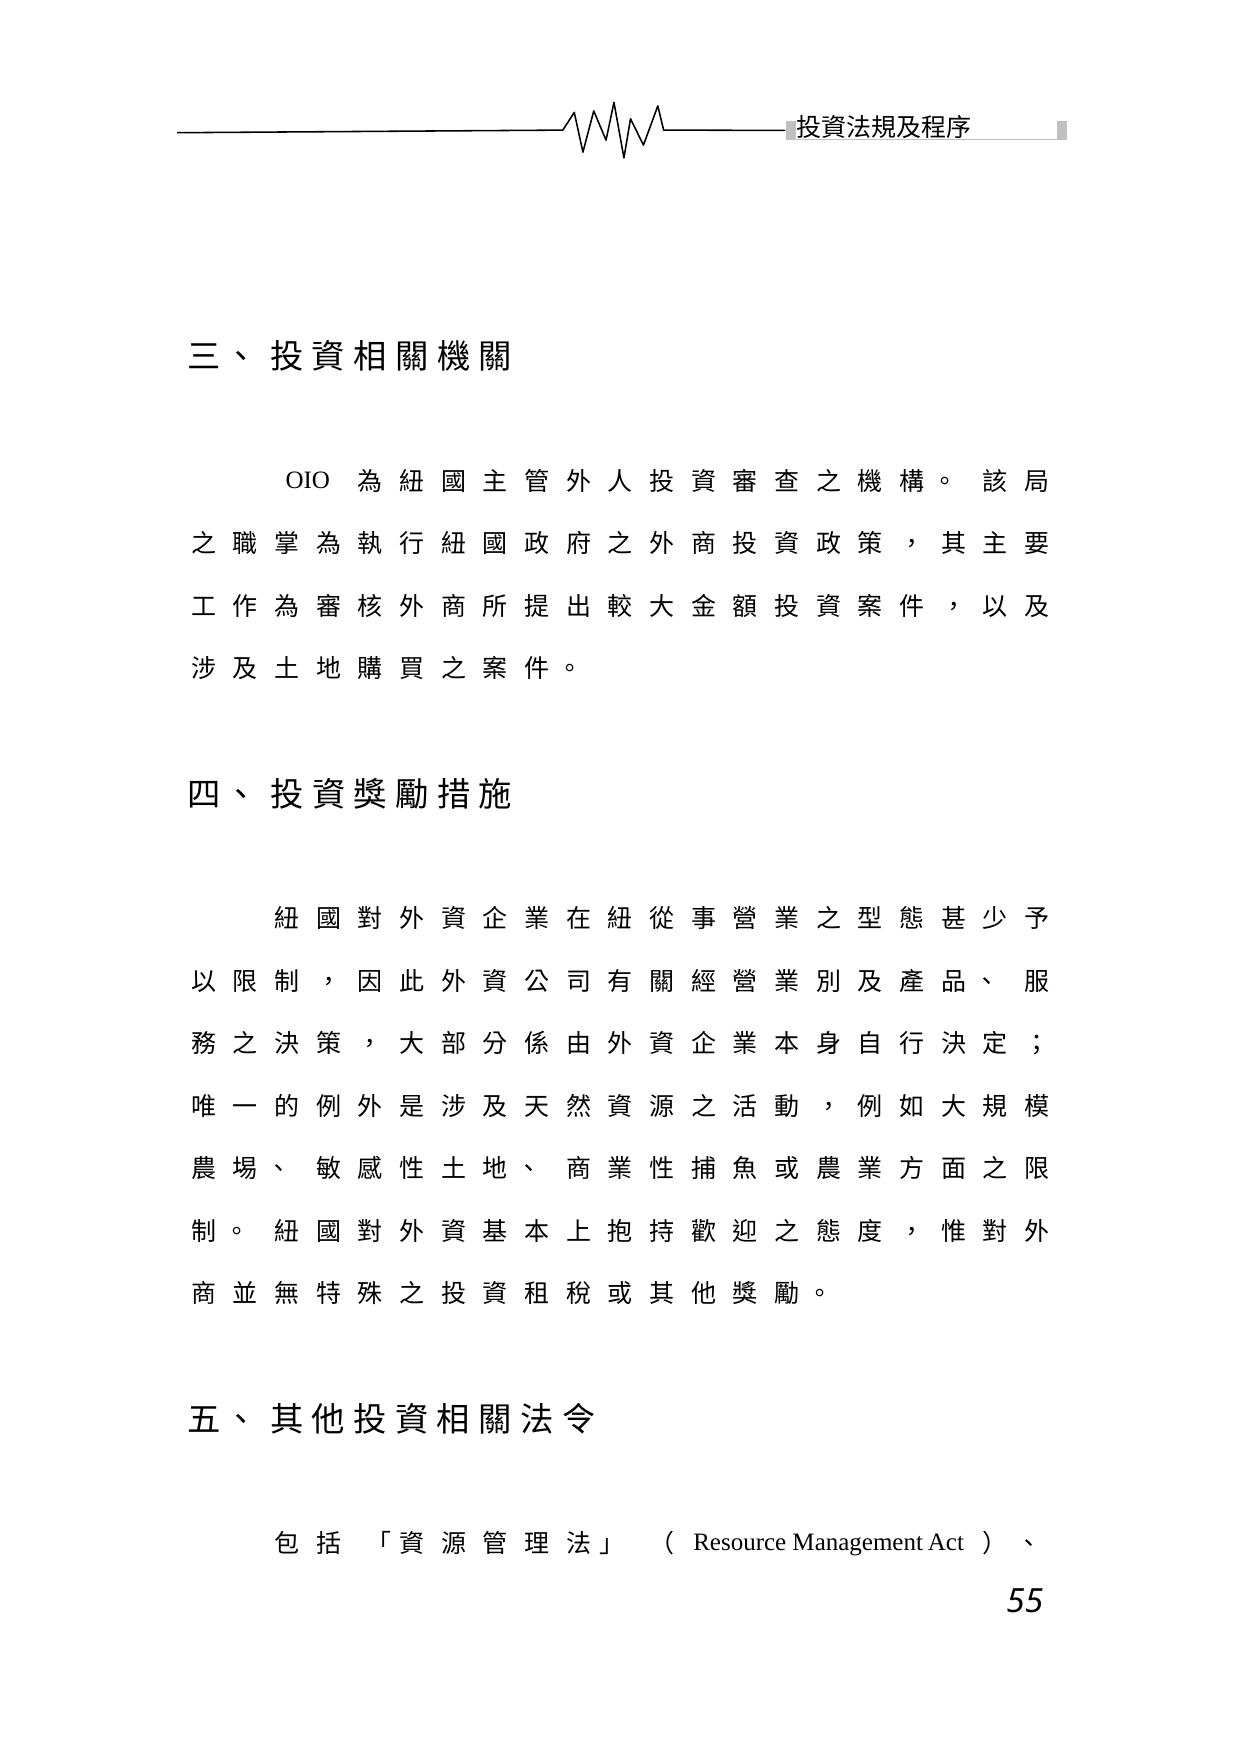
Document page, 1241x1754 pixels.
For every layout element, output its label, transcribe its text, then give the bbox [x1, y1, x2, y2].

text 五、其他投資相關法令 [183, 1375, 1058, 1438]
text 紐國對外資企業在紐從事營業之型態甚少予以限制，因此外資公司有關經營業別及產品、服務之決策，大部分係由外資企業本身自行決定；唯一的例外是涉及天然資源之活動，例如大規模農埸、敏感性土地、商業性捕魚或農業方面之限制。紐國對外資基本上抱持歡迎之態度，惟對外商並無特殊之投資租稅或其他獎勵。 [183, 875, 1058, 1313]
text 包括「資源管理法」（Resource Management Act）、 [183, 1500, 1058, 1563]
text OIO為紐國主管外人投資審查之機構。該局之職掌為執行紐國政府之外商投資政策，其主要工作為審核外商所提出較大金額投資案件，以及涉及土地購買之案件。 [183, 438, 1058, 688]
text 三、投資相關機關 [183, 313, 1058, 375]
text 四、投資獎勵措施 [183, 750, 1058, 813]
